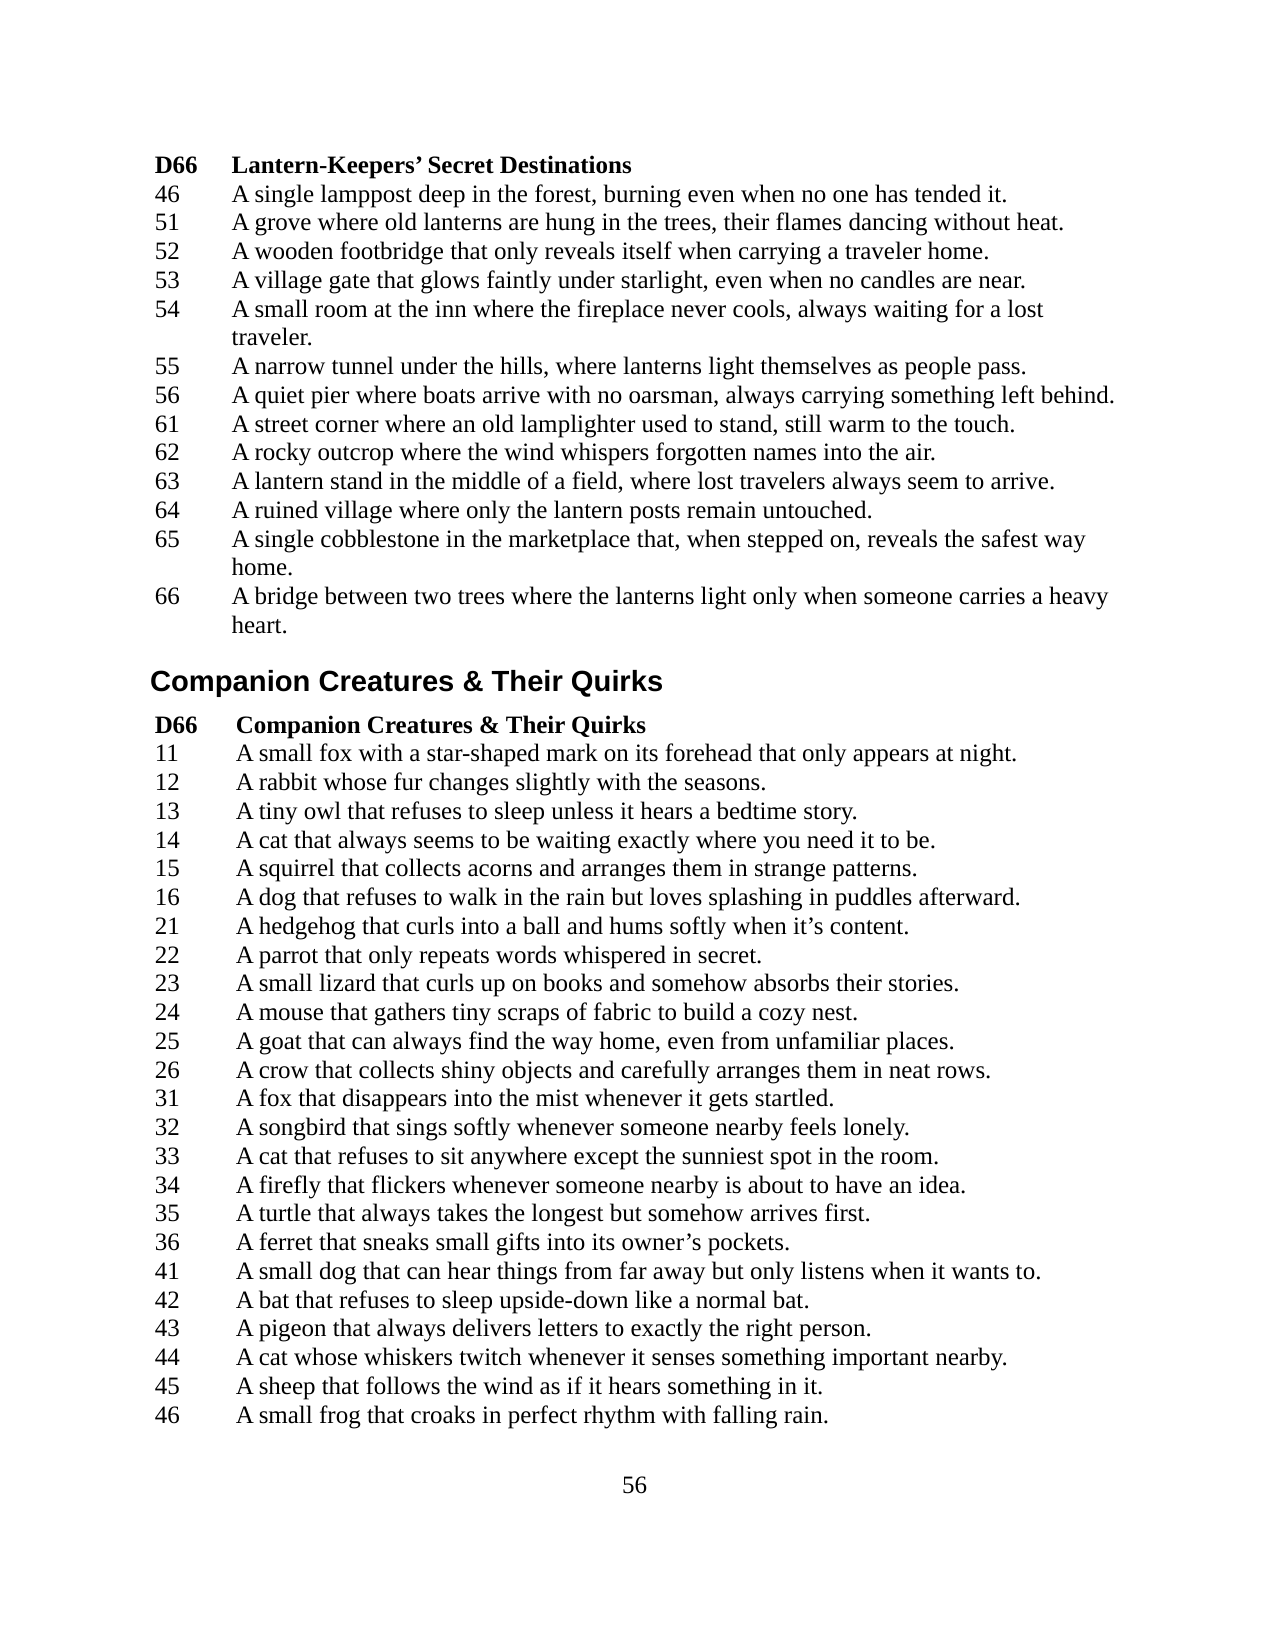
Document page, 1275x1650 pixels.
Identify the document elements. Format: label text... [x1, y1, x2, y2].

table_cell 23 [150, 969, 231, 997]
table_cell A songbird that sings softly whenever someone nearby feels lonely. [231, 1112, 1125, 1141]
table_cell A firefly that flickers whenever someone nearby is about to have an idea. [231, 1170, 1125, 1198]
table_cell 24 [150, 997, 231, 1026]
table_cell A dog that refuses to walk in the rain but loves splashing in puddles afterward. [231, 882, 1125, 911]
table_cell 54 [150, 294, 227, 351]
table_cell 16 [150, 882, 231, 911]
table_cell 26 [150, 1055, 231, 1083]
table_cell 13 [150, 796, 231, 825]
table_header D66 [150, 710, 231, 738]
table_cell A fox that disappears into the mist whenever it gets startled. [231, 1084, 1125, 1112]
table_header Companion Creatures & Their Quirks [231, 710, 1125, 738]
table_cell 32 [150, 1112, 231, 1141]
table_cell A street corner where an old lamplighter used to stand, still warm to the touch. [227, 409, 1125, 437]
table_cell 14 [150, 825, 231, 853]
table_cell A goat that can always find the way home, even from unfamiliar places. [231, 1026, 1125, 1055]
table_cell 44 [150, 1342, 231, 1371]
table_cell A turtle that always takes the longest but somehow arrives first. [231, 1199, 1125, 1227]
table_cell 51 [150, 208, 227, 236]
table_cell 31 [150, 1084, 231, 1112]
table_cell A crow that collects shiny objects and carefully arranges them in neat rows. [231, 1055, 1125, 1083]
table_cell A wooden footbridge that only reveals itself when carrying a traveler home. [227, 236, 1125, 265]
table_cell A small dog that can hear things from far away but only listens when it wants to. [231, 1256, 1125, 1285]
table_cell 62 [150, 438, 227, 466]
table_cell 66 [150, 581, 227, 639]
table_cell A single lamppost deep in the forest, burning even when no one has tended it. [227, 179, 1125, 207]
table_cell A cat that always seems to be waiting exactly where you need it to be. [231, 825, 1125, 853]
table_cell 65 [150, 524, 227, 581]
table_cell 61 [150, 409, 227, 437]
table_cell A ferret that sneaks small gifts into its owner’s pockets. [231, 1227, 1125, 1256]
table_cell A small frog that croaks in perfect rhythm with falling rain. [231, 1400, 1125, 1428]
table_header D66 [150, 150, 227, 179]
table_cell 15 [150, 854, 231, 882]
table_cell A village gate that glows faintly under starlight, even when no candles are near. [227, 265, 1125, 294]
table_cell 34 [150, 1170, 231, 1198]
table_cell A ruined village where only the lantern posts remain untouched. [227, 495, 1125, 524]
table_cell 64 [150, 495, 227, 524]
table_cell A small fox with a star-shaped mark on its forehead that only appears at night. [231, 739, 1125, 767]
table_cell A small lizard that curls up on books and somehow absorbs their stories. [231, 969, 1125, 997]
table_cell A rocky outcrop where the wind whispers forgotten names into the air. [227, 438, 1125, 466]
table_header Lantern-Keepers’ Secret Destinations [227, 150, 1125, 179]
table_cell A rabbit whose fur changes slightly with the seasons. [231, 767, 1125, 796]
table_cell 11 [150, 739, 231, 767]
table_cell A narrow tunnel under the hills, where lanterns light themselves as people pass. [227, 351, 1125, 380]
table_cell 52 [150, 236, 227, 265]
table_cell A squirrel that collects acorns and arranges them in strange patterns. [231, 854, 1125, 882]
table_cell 42 [150, 1285, 231, 1313]
table_cell A small room at the inn where the fireplace never cools, always waiting for a lost traveler. [227, 294, 1125, 351]
table_cell 22 [150, 940, 231, 968]
table_cell 35 [150, 1199, 231, 1227]
table_cell 36 [150, 1227, 231, 1256]
table_cell A parrot that only repeats words whispered in secret. [231, 940, 1125, 968]
table_cell A tiny owl that refuses to sleep unless it hears a bedtime story. [231, 796, 1125, 825]
table_cell A hedgehog that curls into a ball and hums softly when it’s content. [231, 911, 1125, 940]
table_cell A grove where old lanterns are hung in the trees, their flames dancing without heat. [227, 208, 1125, 236]
table_cell 45 [150, 1371, 231, 1400]
table_cell A mouse that gathers tiny scraps of fabric to build a cozy nest. [231, 997, 1125, 1026]
table_cell 33 [150, 1141, 231, 1170]
table_cell 53 [150, 265, 227, 294]
table_cell A cat that refuses to sit anywhere except the sunniest spot in the room. [231, 1141, 1125, 1170]
table_cell 25 [150, 1026, 231, 1055]
table_cell 56 [150, 380, 227, 409]
table_cell 43 [150, 1314, 231, 1342]
table_cell 46 [150, 1400, 231, 1428]
subtitle Companion Creatures & Their Quirks [150, 664, 1125, 697]
table_cell 41 [150, 1256, 231, 1285]
table_cell A cat whose whiskers twitch whenever it senses something important nearby. [231, 1342, 1125, 1371]
table_cell A pigeon that always delivers letters to exactly the right person. [231, 1314, 1125, 1342]
table_cell 12 [150, 767, 231, 796]
table_cell A sheep that follows the wind as if it hears something in it. [231, 1371, 1125, 1400]
table_cell A single cobblestone in the marketplace that, when stepped on, reveals the safest way home. [227, 524, 1125, 581]
table_cell A bridge between two trees where the lanterns light only when someone carries a heavy heart. [227, 581, 1125, 639]
table_cell 46 [150, 179, 227, 207]
table_cell A lantern stand in the middle of a field, where lost travelers always seem to arrive. [227, 466, 1125, 495]
table_cell A bat that refuses to sleep upside-down like a normal bat. [231, 1285, 1125, 1313]
table_cell 55 [150, 351, 227, 380]
table_cell A quiet pier where boats arrive with no oarsman, always carrying something left behind. [227, 380, 1125, 409]
table_cell 63 [150, 466, 227, 495]
table_cell 21 [150, 911, 231, 940]
